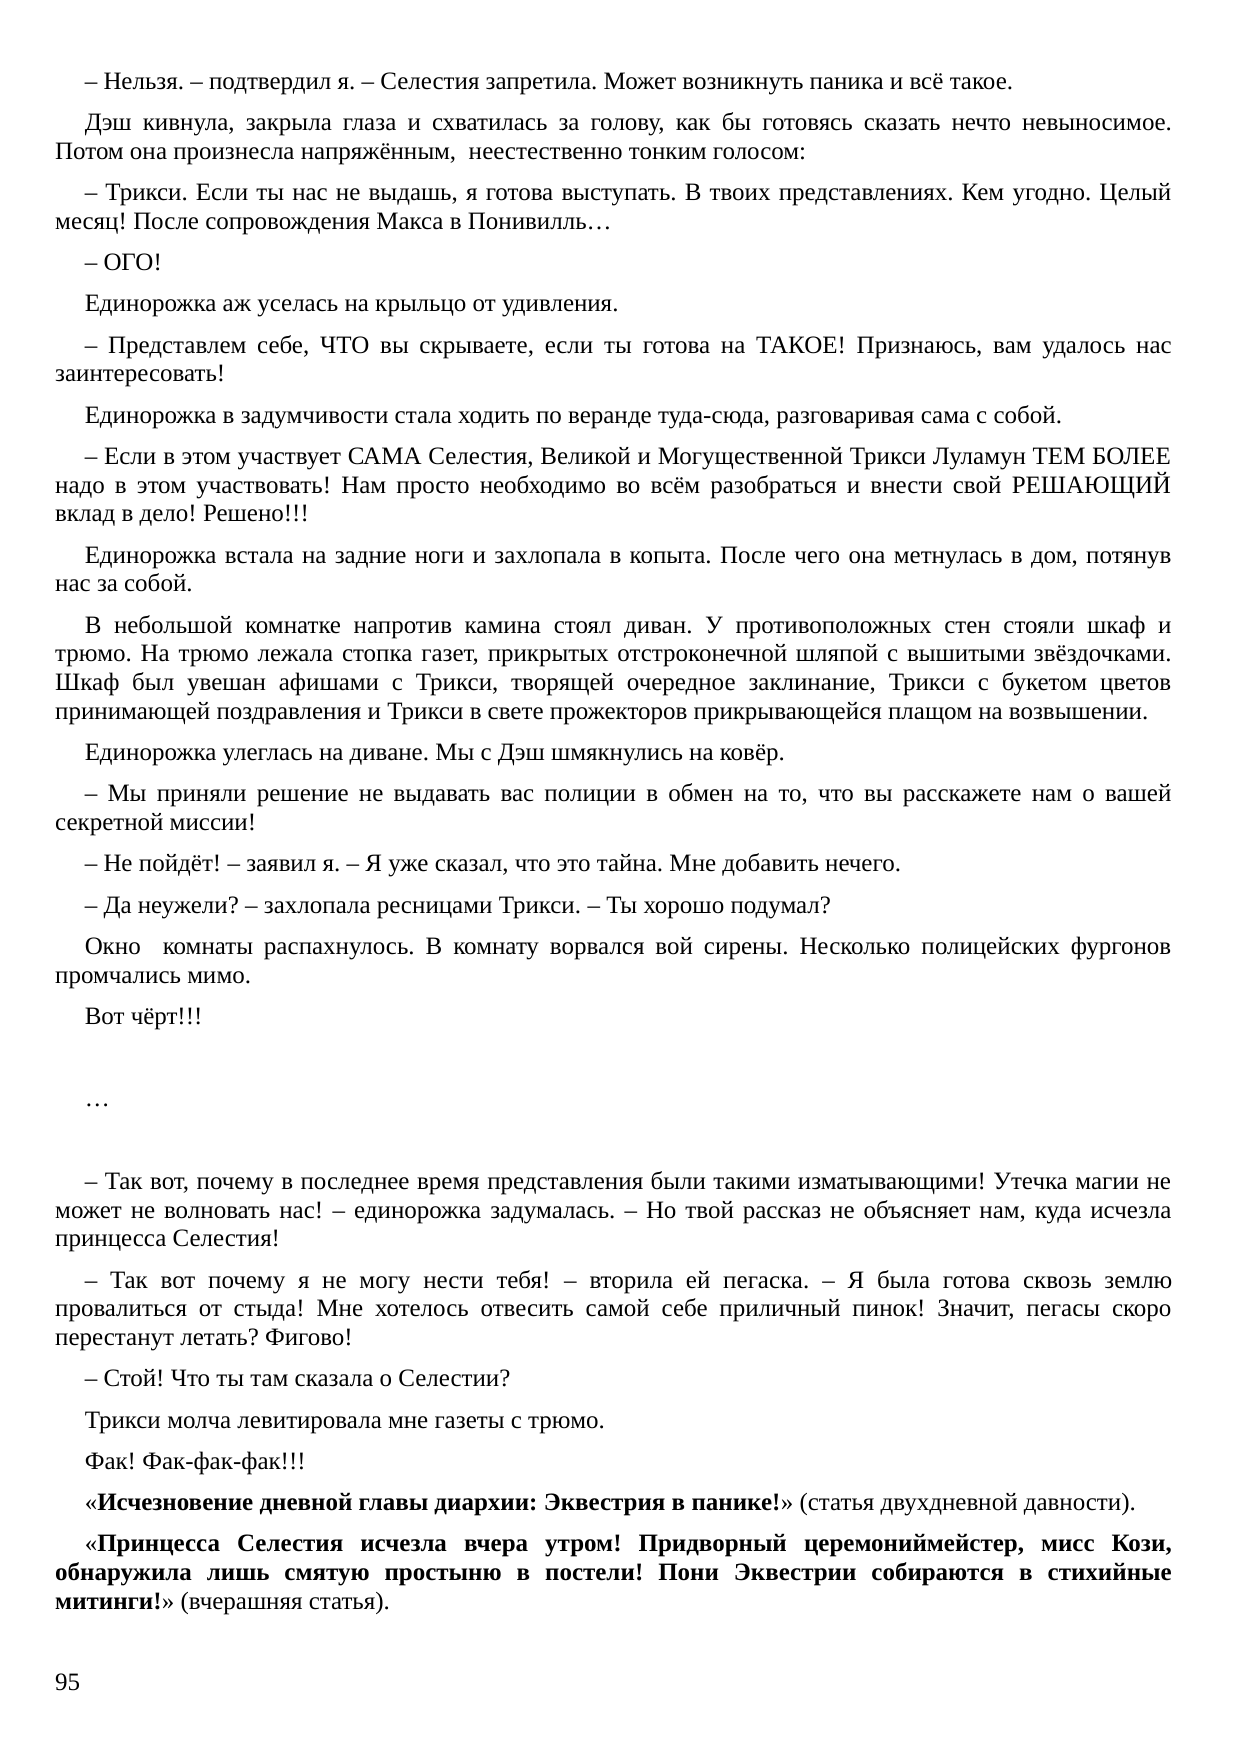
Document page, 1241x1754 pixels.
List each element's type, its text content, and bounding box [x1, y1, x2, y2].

text Единорожка улеглась на диване. Мы с Дэш шмякнулись на ковёр. [55, 737, 1173, 766]
text – Трикси. Если ты нас не выдашь, я готова выступать. В твоих представлениях. Кем угодно. Целый месяц! После сопровождения Макса в Понивилль… [55, 177, 1173, 235]
text «Исчезновение дневной главы диархии: Эквестрия в панике!» (статья двухдневной давности). [55, 1487, 1173, 1516]
text – Представлем себе, ЧТО вы скрываете, если ты готова на ТАКОЕ! Признаюсь, вам удалось нас заинтересовать! [55, 330, 1173, 387]
text Единорожка аж уселась на крыльцо от удивления. [55, 288, 1173, 317]
text – Мы приняли решение не выдавать вас полиции в обмен на то, что вы расскажете нам о вашей секретной миссии! [55, 778, 1173, 836]
text – Да неужели? – захлопала ресницами Трикси. – Ты хорошо подумал? [55, 890, 1173, 918]
text Единорожка встала на задние ноги и захлопала в копыта. После чего она метнулась в дом, потянув нас за собой. [55, 540, 1173, 597]
text Единорожка в задумчивости стала ходить по веранде туда-сюда, разговаривая сама с собой. [55, 400, 1173, 428]
text Дэш кивнула, закрыла глаза и схватилась за голову, как бы готовясь сказать нечто невыносимое. Потом она произнесла напряжённым, неестественно тонким голосом: [55, 107, 1173, 165]
text В небольшой комнатке напротив камина стоял диван. У противоположных стен стояли шкаф и трюмо. На трюмо лежала стопка газет, прикрытых отстроконечной шляпой с вышитыми звёздочками. Шкаф был увешан афишами с Трикси, творящей очередное заклинание, Трикси с букетом цветов принимающей поздравления и Трикси в свете прожекторов прикрывающейся плащом на возвышении. [55, 610, 1173, 725]
text Вот чёрт!!! [55, 1001, 1173, 1030]
text – Так вот, почему в последнее время представления были такими изматывающими! Утечка магии не может не волновать нас! – единорожка задумалась. – Но твой рассказ не объясняет нам, куда исчезла принцесса Селестия! [55, 1166, 1173, 1252]
text Окно комнаты распахнулось. В комнату ворвался вой сирены. Несколько полицейских фургонов промчались мимо. [55, 931, 1173, 988]
text Фак! Фак-фак-фак!!! [55, 1446, 1173, 1475]
text … [55, 1083, 1173, 1112]
text – Стой! Что ты там сказала о Селестии? [55, 1363, 1173, 1392]
text – Так вот почему я не могу нести тебя! – вторила ей пегаска. – Я была готова сквозь землю провалиться от стыда! Мне хотелось отвесить самой себе приличный пинок! Значит, пегасы скоро перестанут летать? Фигово! [55, 1265, 1173, 1351]
text «Принцесса Селестия исчезла вчера утром! Придворный церемониймейстер, мисс Кози, обнаружила лишь смятую простыню в постели! Пони Эквестрии собираются в стихийные митинги!» (вчерашняя статья). [55, 1528, 1173, 1615]
text Трикси молча левитировала мне газеты с трюмо. [55, 1405, 1173, 1433]
text – Не пойдёт! – заявил я. – Я уже сказал, что это тайна. Мне добавить нечего. [55, 848, 1173, 877]
text – ОГО! [55, 247, 1173, 276]
text – Нельзя. – подтвердил я. – Селестия запретила. Может возникнуть паника и всё такое. [55, 66, 1173, 95]
text – Если в этом участвует САМА Селестия, Великой и Могущественной Трикси Луламун ТЕМ БОЛЕЕ надо в этом участвовать! Нам просто необходимо во всём разобраться и внести свой РЕШАЮЩИЙ вклад в дело! Решено!!! [55, 441, 1173, 527]
